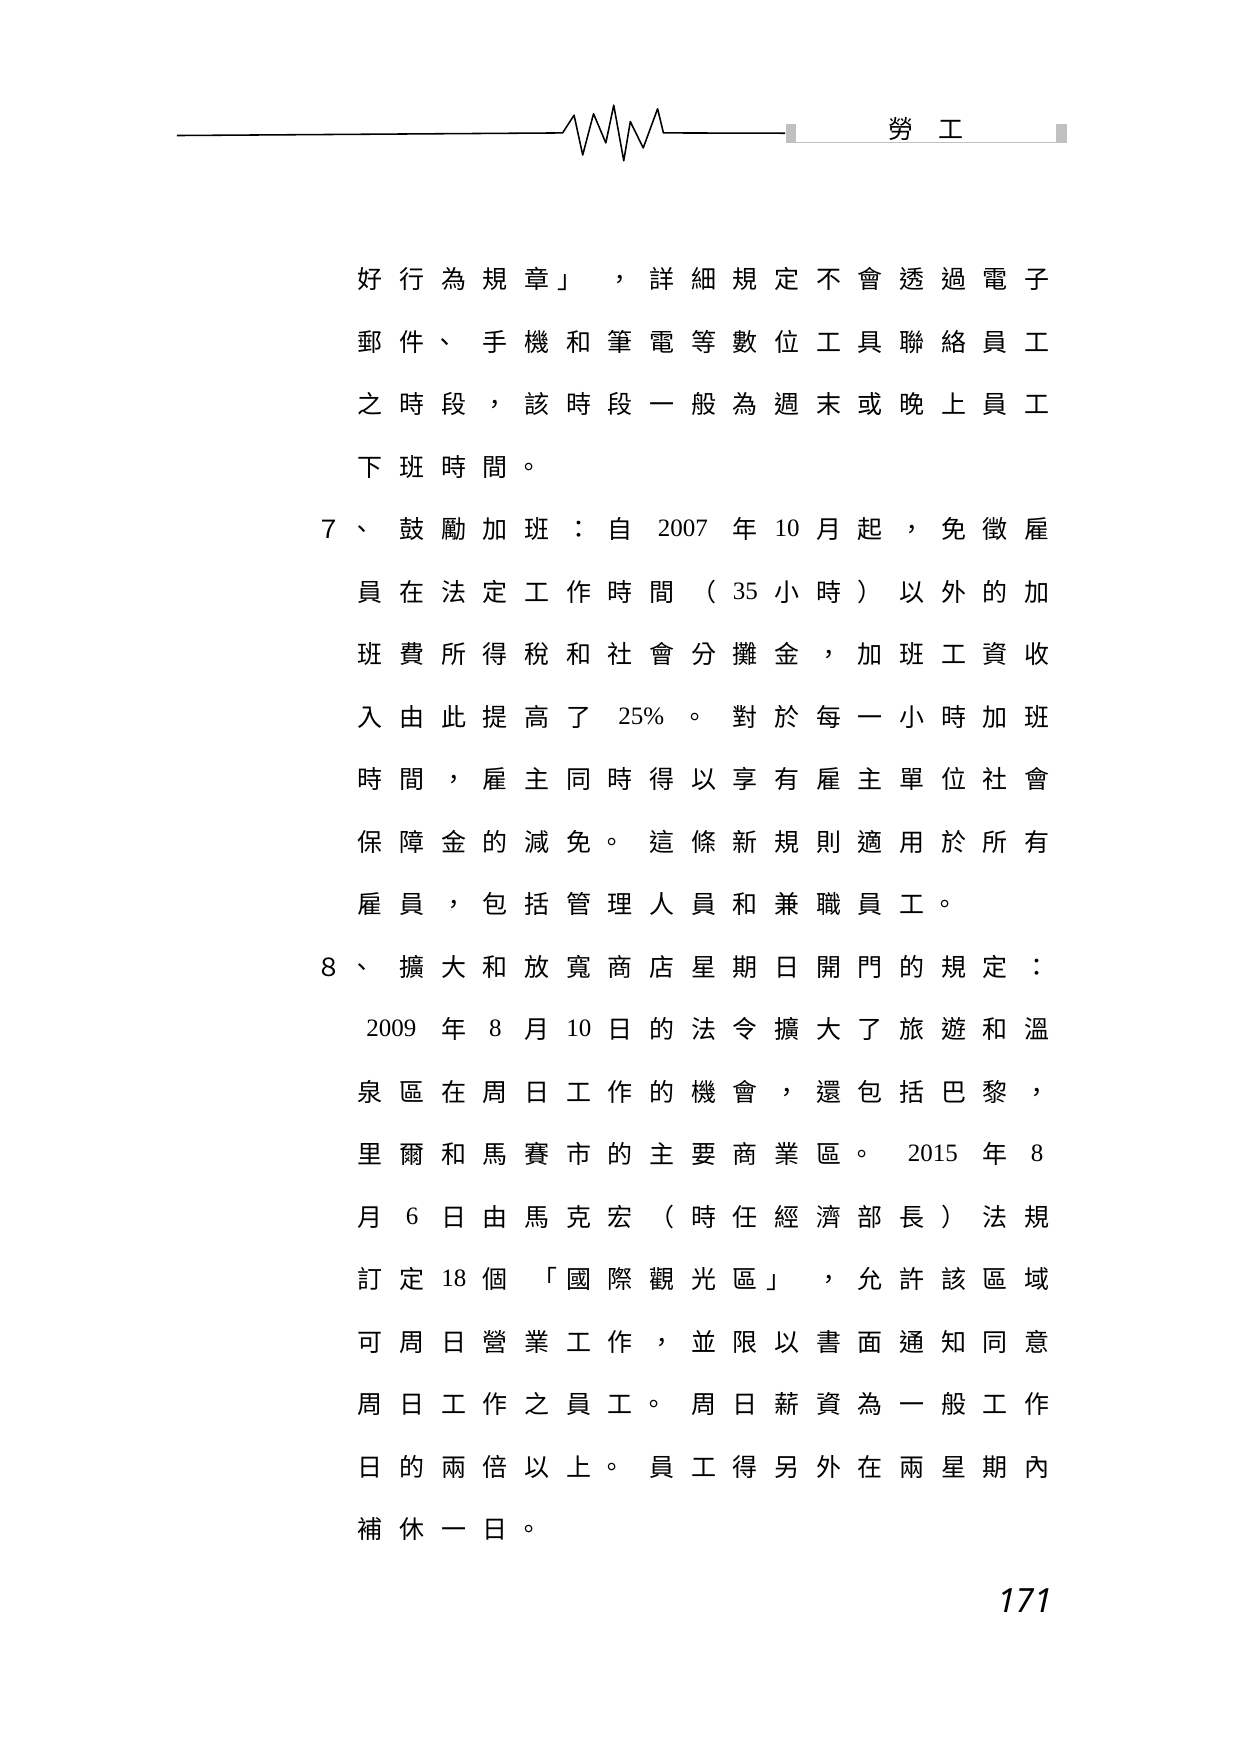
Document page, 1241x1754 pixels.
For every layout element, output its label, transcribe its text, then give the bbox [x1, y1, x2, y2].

text ７、鼓勵加班：自2007年10月起，免徵雇員在法定工作時間（35小時）以外的加班費所得稅和社會分攤金，加班工資收入由此提高了25%。對於每一小時加班時間，雇主同時得以享有雇主單位社會保障金的減免。這條新規則適用於所有雇員，包括管理人員和兼職員工。 [281, 486, 1058, 924]
text ８、擴大和放寬商店星期日開門的規定：2009年8月10日的法令擴大了旅遊和溫泉區在周日工作的機會，還包括巴黎，里爾和馬賽市的主要商業區。2015年8月6日由馬克宏（時任經濟部長）法規訂定18個「國際觀光區」，允許該區域可周日營業工作，並限以書面通知同意周日工作之員工。周日薪資為一般工作日的兩倍以上。員工得另外在兩星期內補休一日。 [281, 924, 1058, 1549]
text 好行為規章」，詳細規定不會透過電子郵件、手機和筆電等數位工具聯絡員工之時段，該時段一般為週末或晚上員工下班時間。 [281, 236, 1058, 486]
